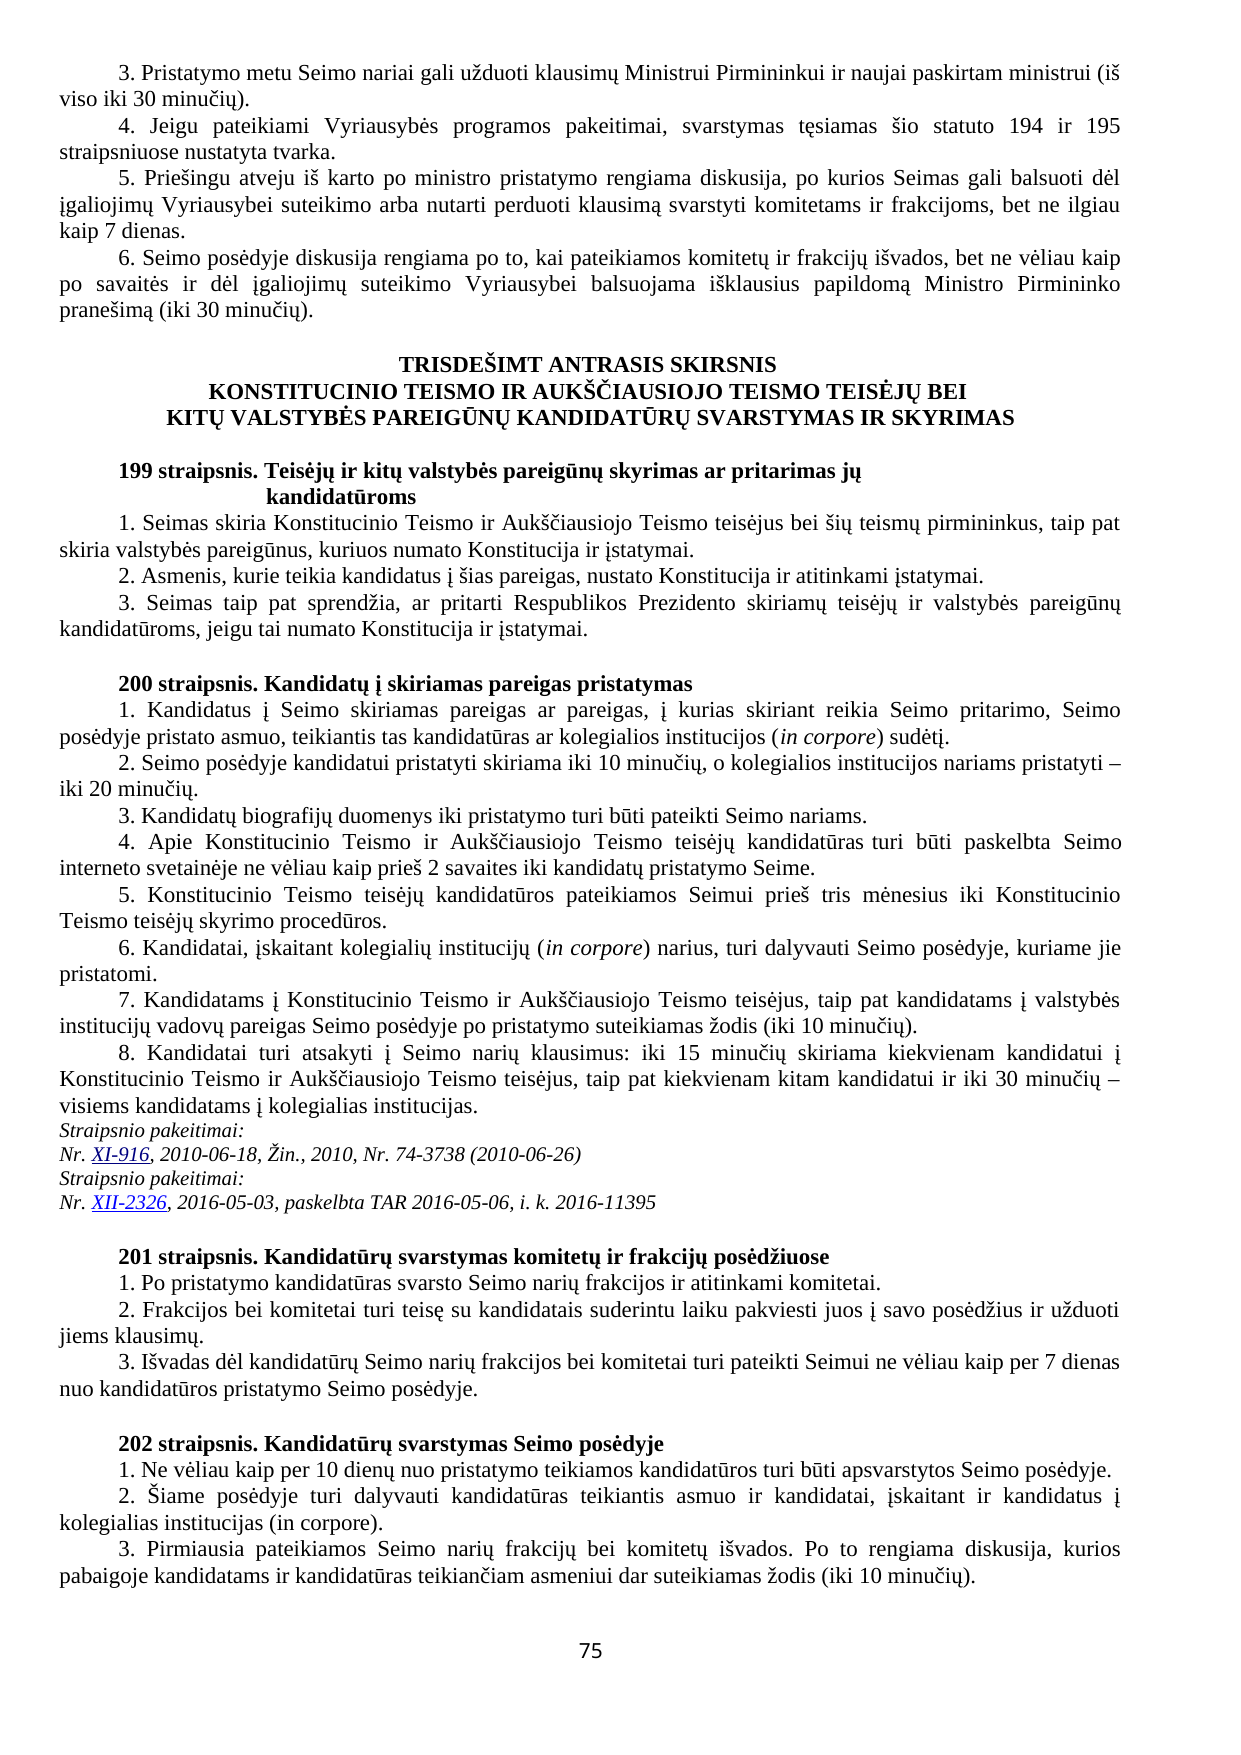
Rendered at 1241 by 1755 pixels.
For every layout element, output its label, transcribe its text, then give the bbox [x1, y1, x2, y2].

text Straipsnio pakeitimai: [59, 1166, 1122, 1190]
text 1. Kandidatus į Seimo skiriamas pareigas ar pareigas, į kurias skiriant reikia Seimo pritarimo, Seimo posėdyje pristato asmuo, teikiantis tas kandidatūras ar kolegialios institucijos (in corpore) sudėtį. [59, 696, 1122, 749]
text KONSTITUCINIO TEISMO IR AUKŠČIAUSIOJO TEISMO TEISĖJŲ BEI [59, 378, 1122, 404]
text 1. Seimas skiria Konstitucinio Teismo ir Aukščiausiojo Teismo teisėjus bei šių teismų pirmininkus, taip pat skiria valstybės pareigūnus, kuriuos numato Konstitucija ir įstatymai. [59, 509, 1122, 562]
text 1. Po pristatymo kandidatūras svarsto Seimo narių frakcijos ir atitinkami komitetai. [59, 1269, 1122, 1296]
text 8. Kandidatai turi atsakyti į Seimo narių klausimus: iki 15 minučių skiriama kiekvienam kandidatui į Konstitucinio Teismo ir Aukščiausiojo Teismo teisėjus, taip pat kiekvienam kitam kandidatui ir iki 30 minučių – visiems kandidatams į kolegialias institucijas. [59, 1039, 1122, 1118]
text 3. Pristatymo metu Seimo nariai gali užduoti klausimų Ministrui Pirmininkui ir naujai paskirtam ministrui (iš viso iki 30 minučių). [59, 59, 1122, 112]
text 2. Šiame posėdyje turi dalyvauti kandidatūras teikiantis asmuo ir kandidatai, įskaitant ir kandidatus į kolegialias institucijas (in corpore). [59, 1483, 1122, 1535]
text 3. Seimas taip pat sprendžia, ar pritarti Respublikos Prezidento skiriamų teisėjų ir valstybės pareigūnų kandidatūroms, jeigu tai numato Konstitucija ir įstatymai. [59, 588, 1122, 641]
text kandidatūroms [266, 483, 1122, 509]
text 1. Ne vėliau kaip per 10 dienų nuo pristatymo teikiamos kandidatūros turi būti apsvarstytos Seimo posėdyje. [59, 1456, 1122, 1483]
text 3. Kandidatų biografijų duomenys iki pristatymo turi būti pateikti Seimo nariams. [59, 802, 1122, 828]
text 4. Jeigu pateikiami Vyriausybės programos pakeitimai, svarstymas tęsiamas šio statuto 194 ir 195 straipsniuose nustatyta tvarka. [59, 112, 1122, 164]
text KITŲ VALSTYBĖS PAREIGŪNŲ KANDIDATŪRŲ SVARSTYMAS IR SKYRIMAS [59, 404, 1122, 430]
text Nr. XII-2326, 2016-05-03, paskelbta TAR 2016-05-06, i. k. 2016-11395 [59, 1190, 1122, 1214]
text Nr. XI-916, 2010-06-18, Žin., 2010, Nr. 74-3738 (2010-06-26) [59, 1142, 1122, 1166]
text TRISDEŠIMT ANTRASIS SKIRSNIS [59, 351, 1122, 378]
text 6. Seimo posėdyje diskusija rengiama po to, kai pateikiamos komitetų ir frakcijų išvados, bet ne vėliau kaip po savaitės ir dėl įgaliojimų suteikimo Vyriausybei balsuojama išklausius papildomą Ministro Pirmininko pranešimą (iki 30 minučių). [59, 243, 1122, 323]
text 4. Apie Konstitucinio Teismo ir Aukščiausiojo Teismo teisėjų kandidatūras turi būti paskelbta Seimo interneto svetainėje ne vėliau kaip prieš 2 savaites iki kandidatų pristatymo Seime. [59, 828, 1122, 881]
text 5. Konstitucinio Teismo teisėjų kandidatūros pateikiamos Seimui prieš tris mėnesius iki Konstitucinio Teismo teisėjų skyrimo procedūros. [59, 881, 1122, 933]
text Straipsnio pakeitimai: [59, 1118, 1122, 1142]
text 6. Kandidatai, įskaitant kolegialių institucijų (in corpore) narius, turi dalyvauti Seimo posėdyje, kuriame jie pristatomi. [59, 933, 1122, 986]
text 3. Išvadas dėl kandidatūrų Seimo narių frakcijos bei komitetai turi pateikti Seimui ne vėliau kaip per 7 dienas nuo kandidatūros pristatymo Seimo posėdyje. [59, 1348, 1122, 1401]
text 2. Seimo posėdyje kandidatui pristatyti skiriama iki 10 minučių, o kolegialios institucijos nariams pristatyti – iki 20 minučių. [59, 749, 1122, 802]
text 7. Kandidatams į Konstitucinio Teismo ir Aukščiausiojo Teismo teisėjus, taip pat kandidatams į valstybės institucijų vadovų pareigas Seimo posėdyje po pristatymo suteikiamas žodis (iki 10 minučių). [59, 986, 1122, 1039]
text 201 straipsnis. Kandidatūrų svarstymas komitetų ir frakcijų posėdžiuose [59, 1243, 1122, 1269]
text 2. Asmenis, kurie teikia kandidatus į šias pareigas, nustato Konstitucija ir atitinkami įstatymai. [59, 562, 1122, 588]
text 5. Priešingu atveju iš karto po ministro pristatymo rengiama diskusija, po kurios Seimas gali balsuoti dėl įgaliojimų Vyriausybei suteikimo arba nutarti perduoti klausimą svarstyti komitetams ir frakcijoms, bet ne ilgiau kaip 7 dienas. [59, 164, 1122, 243]
text 202 straipsnis. Kandidatūrų svarstymas Seimo posėdyje [59, 1430, 1122, 1456]
text 3. Pirmiausia pateikiamos Seimo narių frakcijų bei komitetų išvados. Po to rengiama diskusija, kurios pabaigoje kandidatams ir kandidatūras teikiančiam asmeniui dar suteikiamas žodis (iki 10 minučių). [59, 1535, 1122, 1588]
text 2. Frakcijos bei komitetai turi teisę su kandidatais suderintu laiku pakviesti juos į savo posėdžius ir užduoti jiems klausimų. [59, 1296, 1122, 1348]
text 199 straipsnis. Teisėjų ir kitų valstybės pareigūnų skyrimas ar pritarimas jų [118, 457, 1122, 483]
text 200 straipsnis. Kandidatų į skiriamas pareigas pristatymas [59, 670, 1122, 696]
